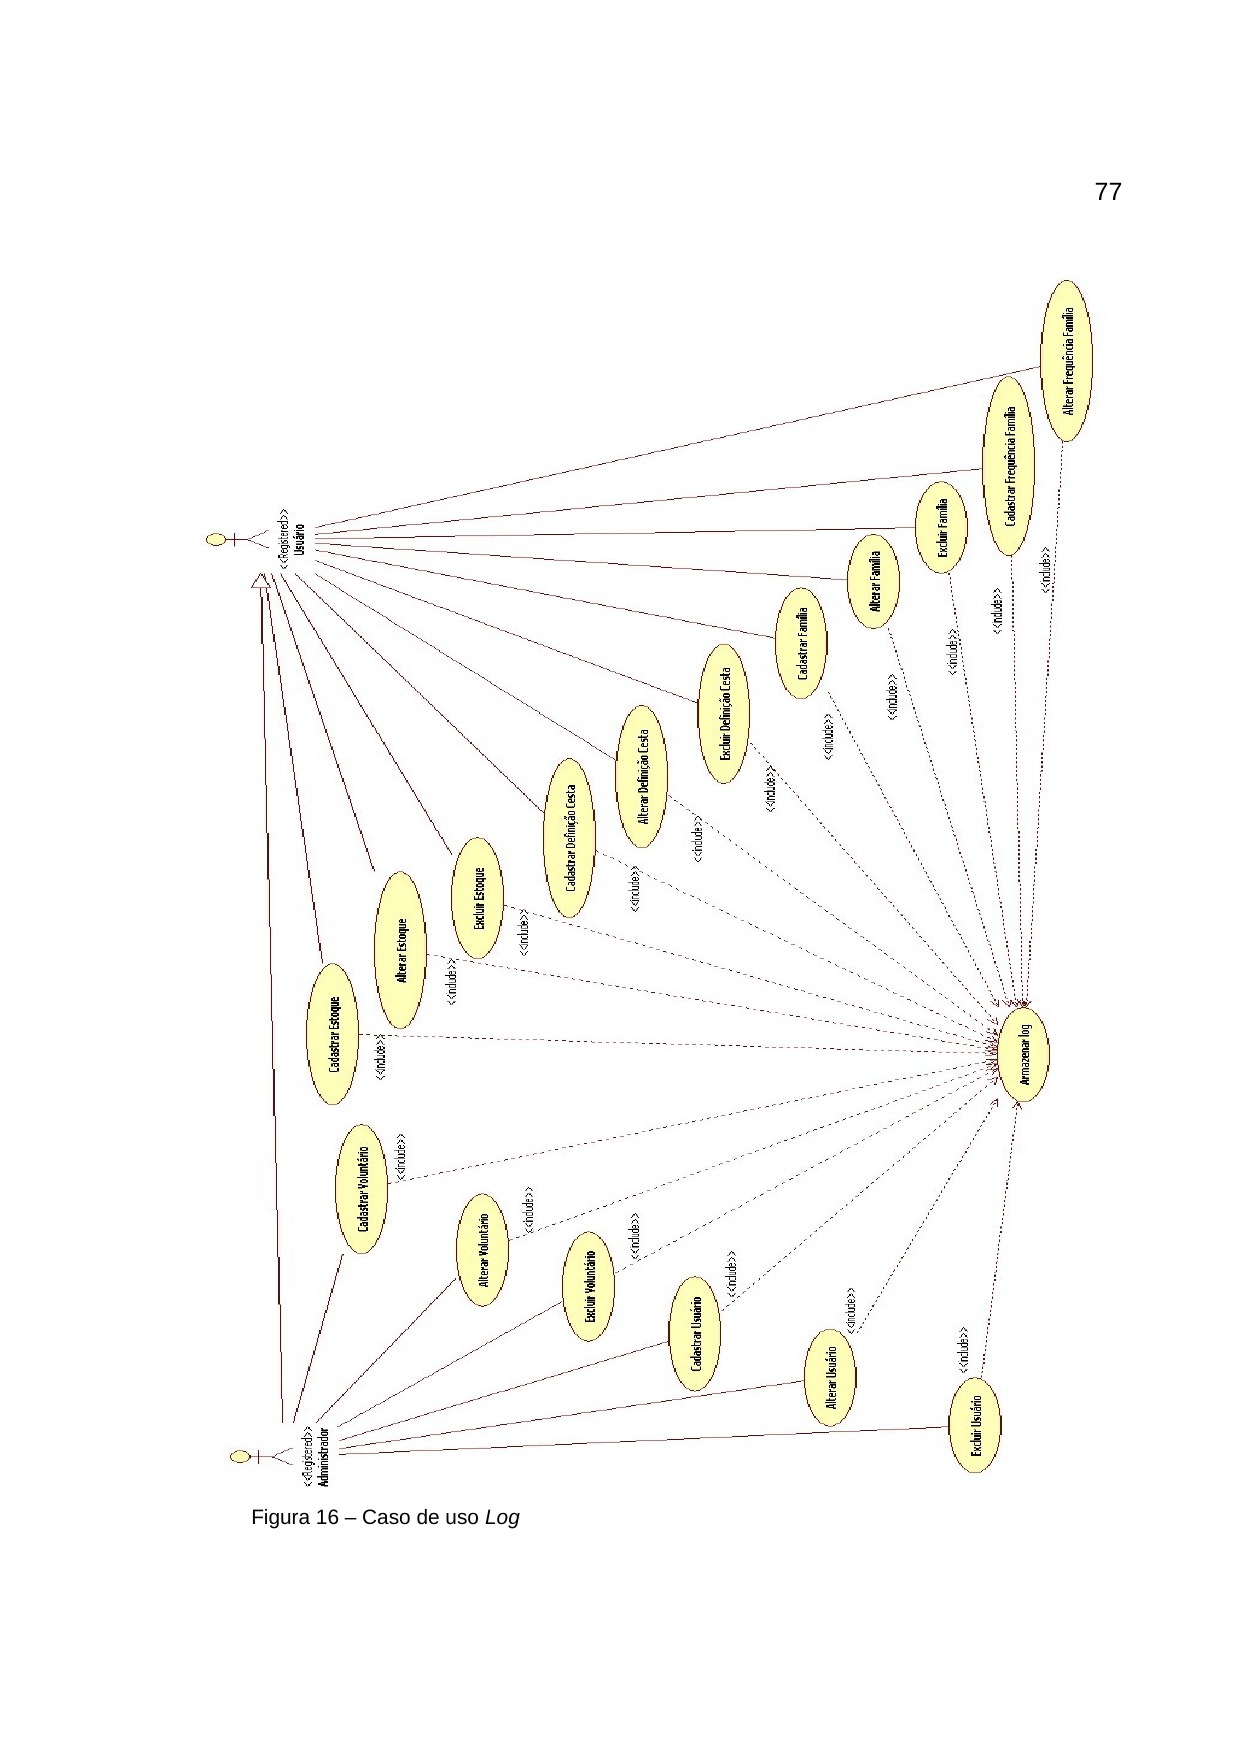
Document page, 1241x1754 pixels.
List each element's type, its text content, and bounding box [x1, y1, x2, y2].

text Figura 16 – Caso de uso Log [177, 1505, 1122, 1529]
picture [181, 265, 1118, 1505]
